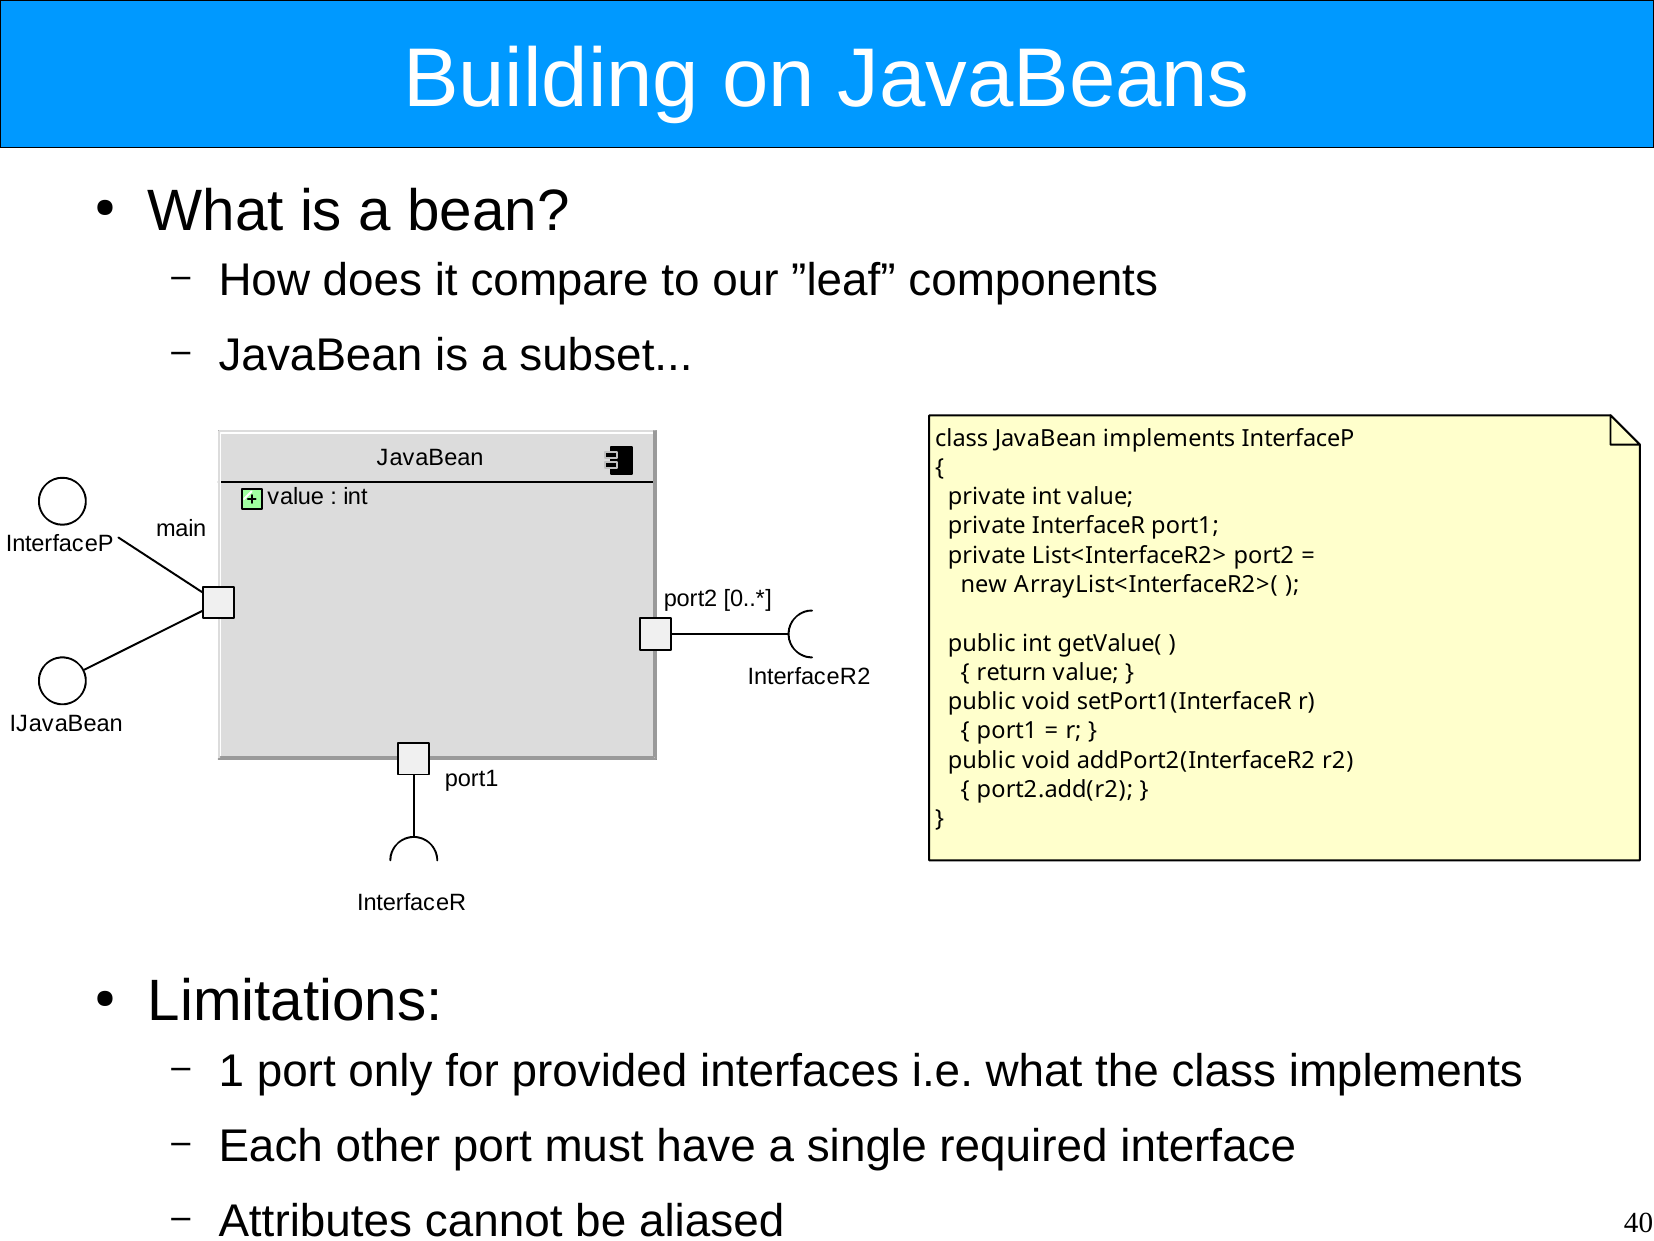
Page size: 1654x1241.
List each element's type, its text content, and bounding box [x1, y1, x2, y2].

picture [0, 413, 1642, 945]
title Building on JavaBeans [82, 21, 1571, 135]
list What is a bean? How does it compare to our ”leaf” components JavaBean is a subset... Limitations: 1 port only for provided interfaces i.e. what the class implements Each other port must have a single required interface Attributes cannot be aliased [76, 177, 1565, 413]
list What is a bean? How does it compare to our ”leaf” components JavaBean is a subset... Limitations: 1 port only for provided interfaces i.e. what the class implements Each other port must have a single required interface Attributes cannot be aliased [76, 945, 1565, 1241]
